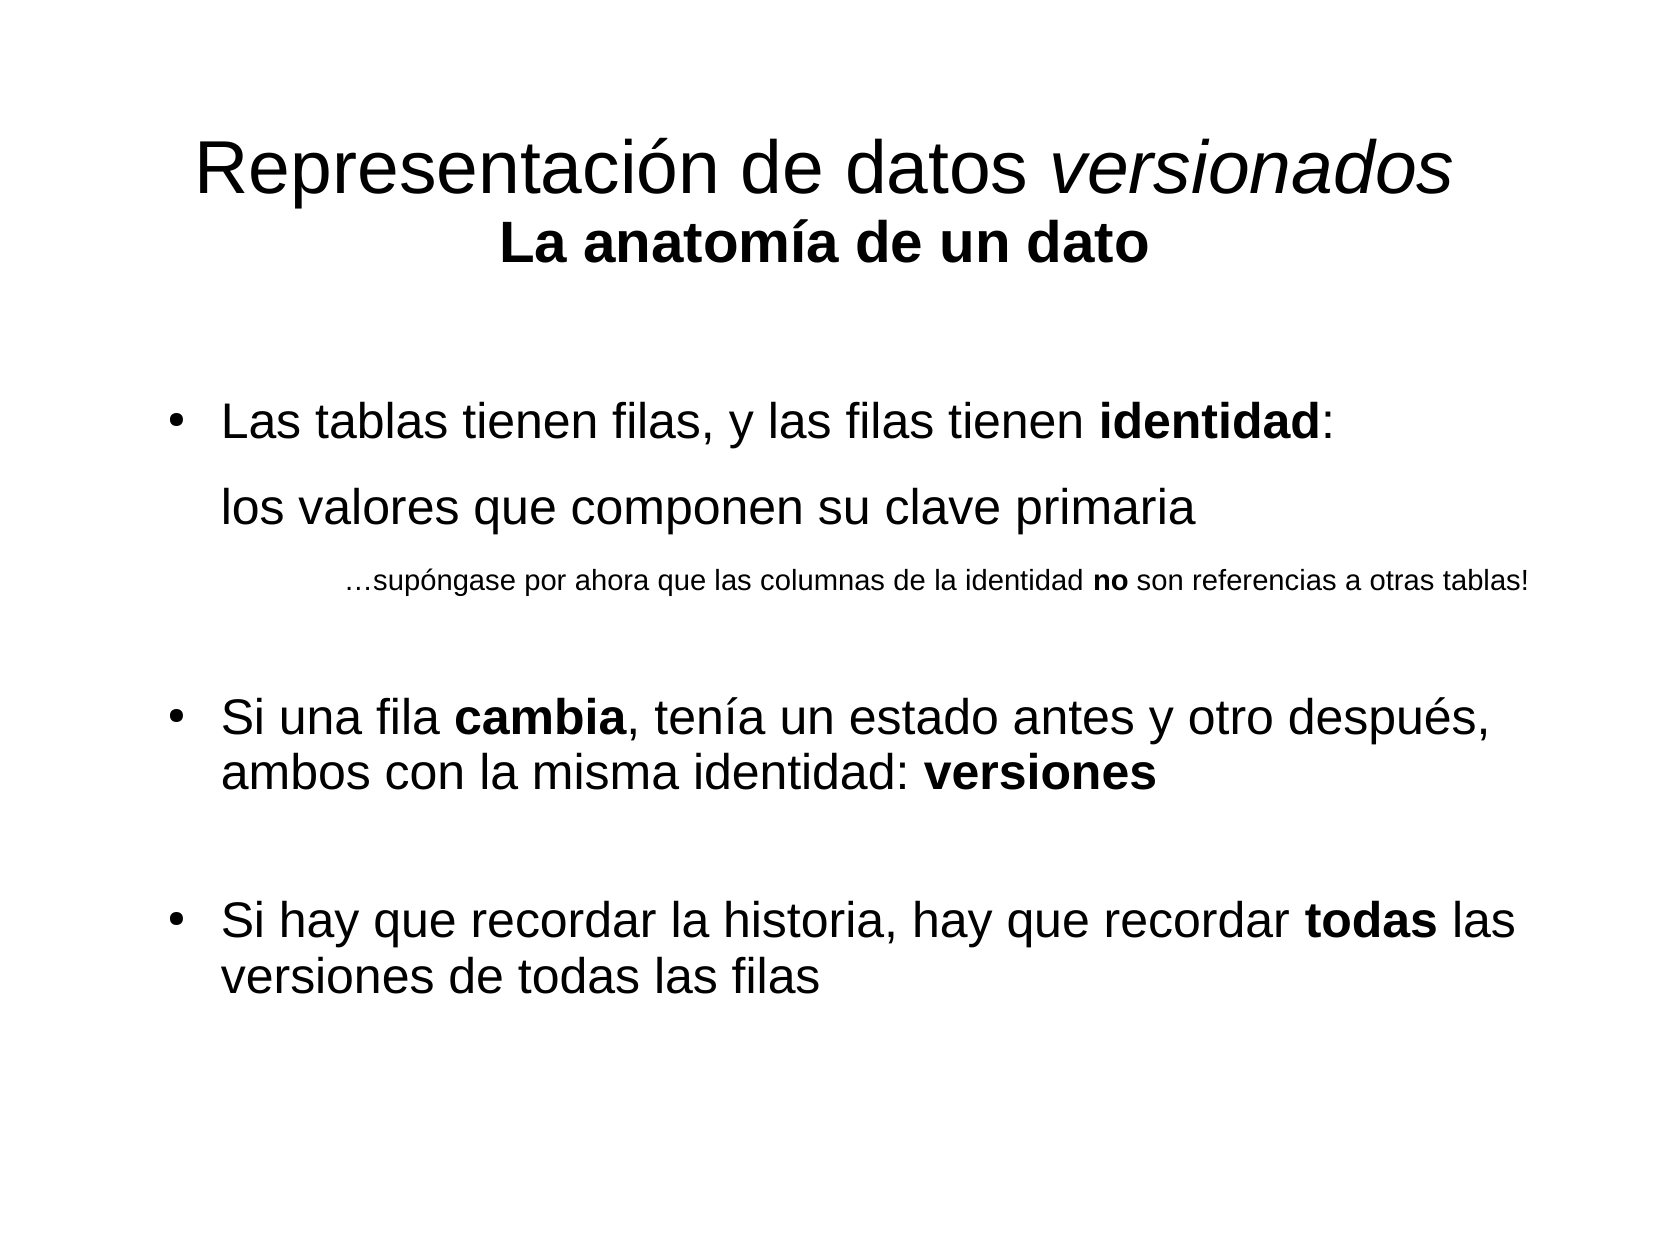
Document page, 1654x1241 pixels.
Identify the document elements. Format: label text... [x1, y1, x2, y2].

list Las tablas tienen filas, y las filas tienen identidad: los valores que componen su clave primaria …supóngase por ahora que las columnas de la identidad no son referencias a otras tablas! Si una fila cambia, tenía un estado antes y otro después, ambos con la misma identidad: versiones Si hay que recordar la historia, hay que recordar todas las versiones de todas las filas [150, 303, 1531, 1141]
title Representación de datos versionados La anatomía de un dato [80, 96, 1569, 304]
